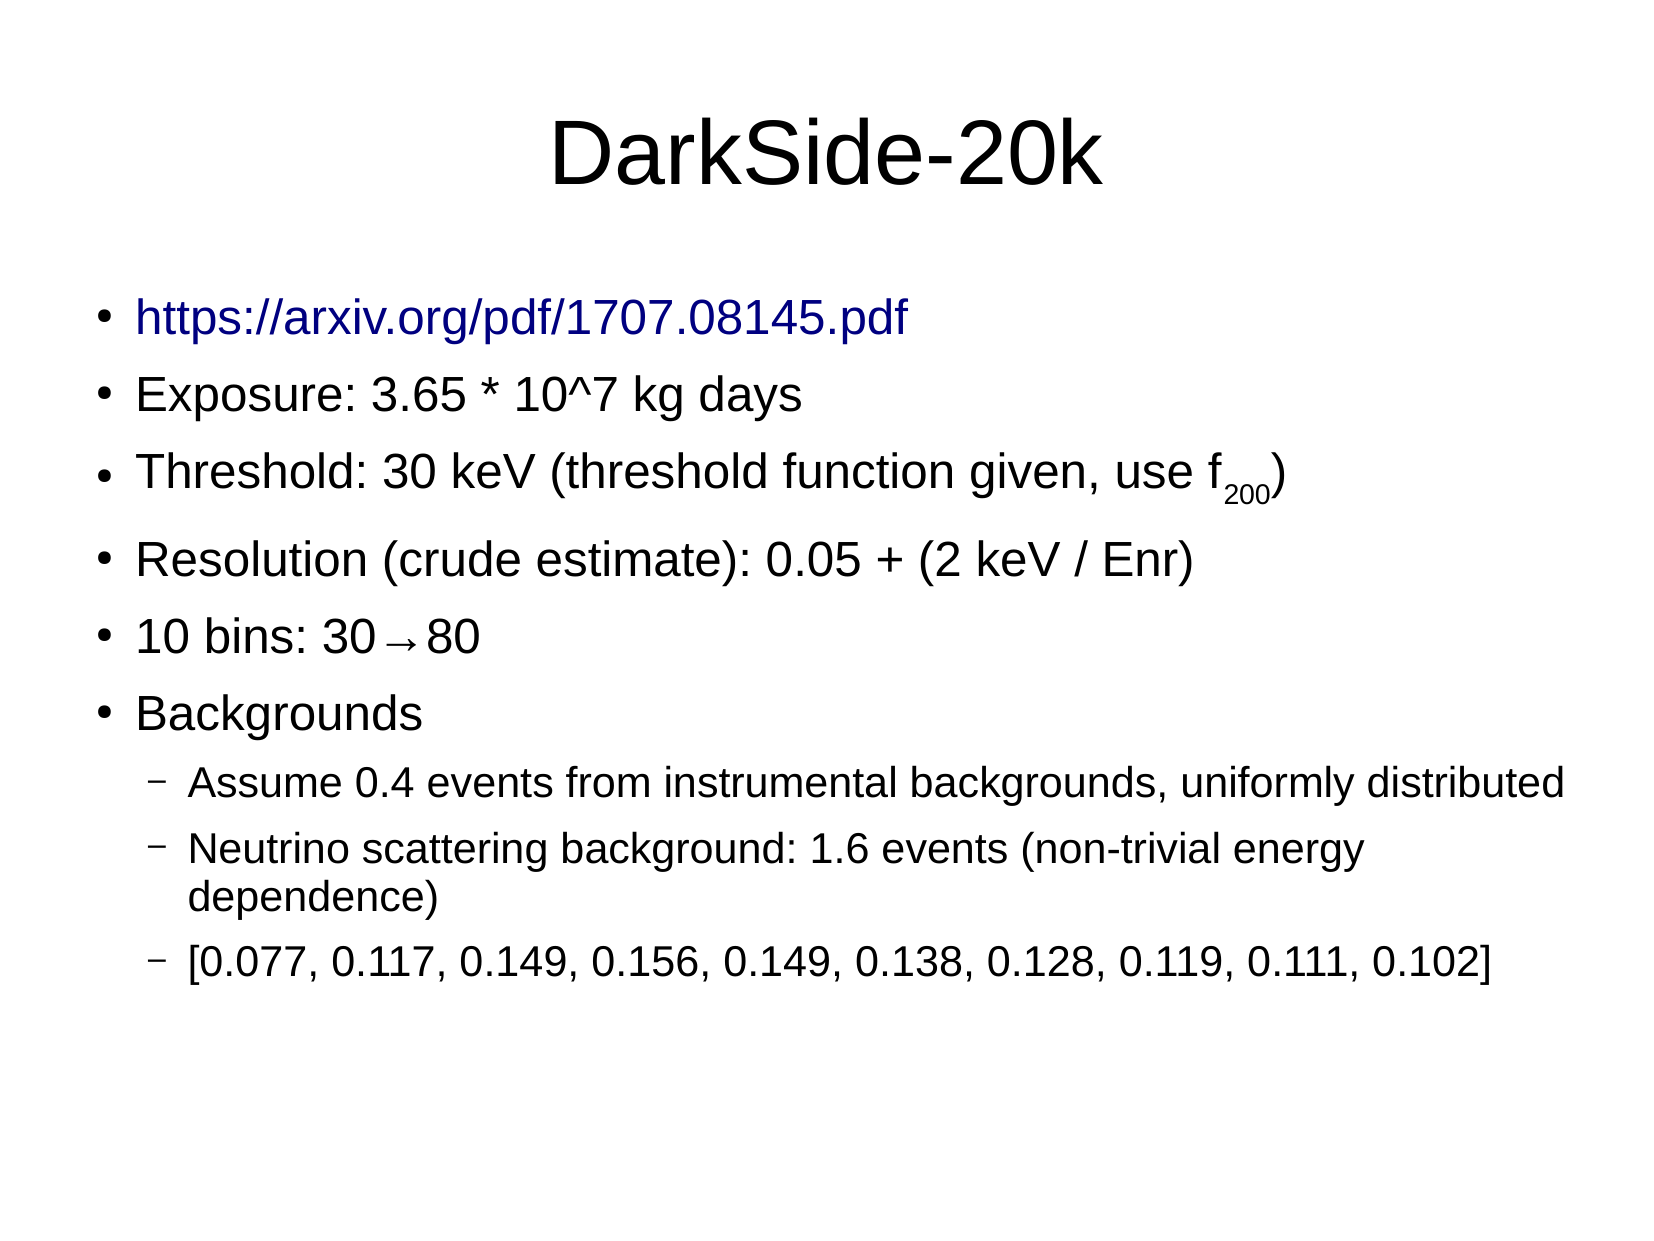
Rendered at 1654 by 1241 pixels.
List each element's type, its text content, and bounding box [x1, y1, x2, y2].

title DarkSide-20k [82, 49, 1571, 257]
list https://arxiv.org/pdf/1707.08145.pdf Exposure: 3.65 * 10^7 kg days Threshold: 30 keV (threshold function given, use f200) Resolution (crude estimate): 0.05 + (2 keV / Enr) 10 bins: 30→80 Backgrounds Assume 0.4 events from instrumental backgrounds, uniformly distributed Neutrino scattering background: 1.6 events (non-trivial energy dependence) [0.077, 0.117, 0.149, 0.156, 0.149, 0.138, 0.128, 0.119, 0.111, 0.102] [82, 290, 1571, 1010]
